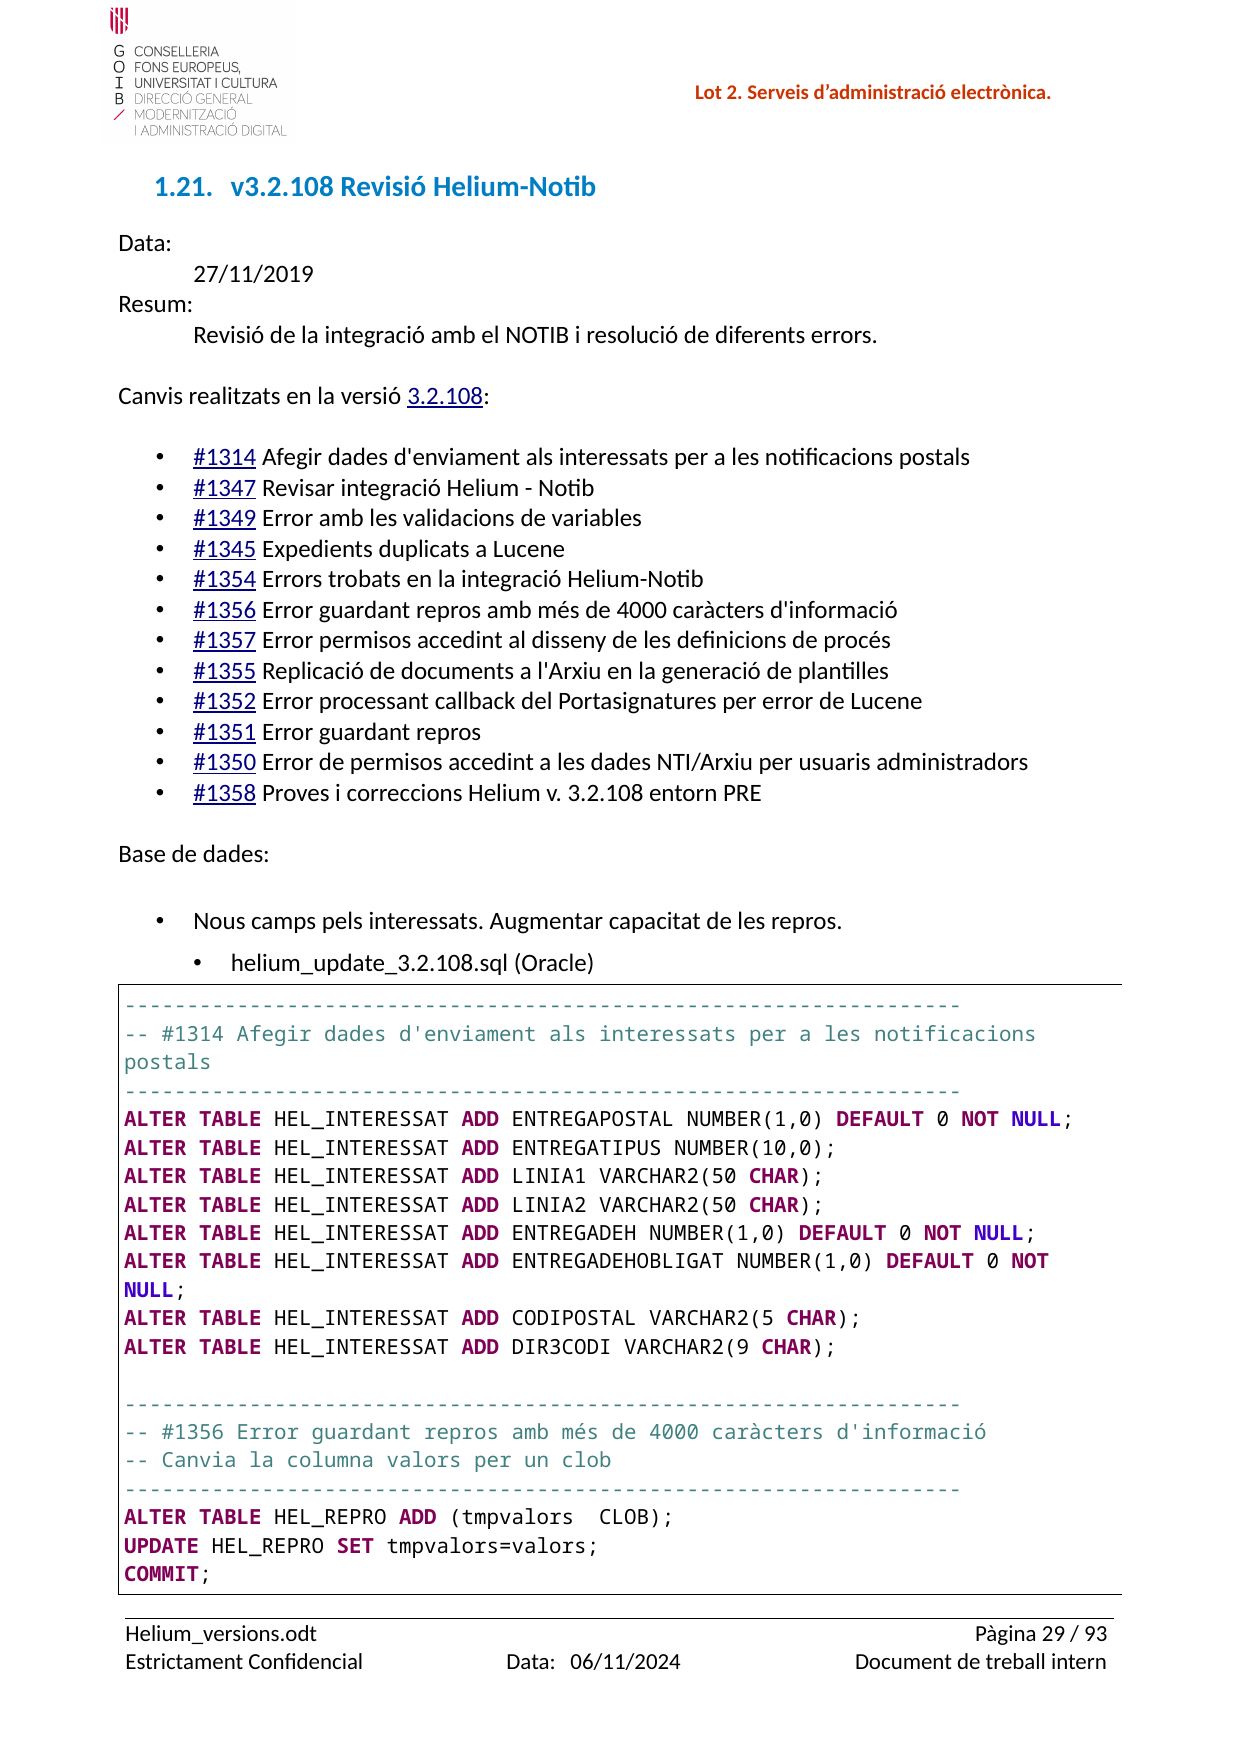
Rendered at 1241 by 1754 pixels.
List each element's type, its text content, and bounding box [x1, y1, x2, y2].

list #1347 Revisar integració Helium - Notib [156, 472, 1122, 502]
list helium_update_3.2.108.sql (Oracle) [193, 947, 1122, 978]
text Canvis realitzats en la versió 3.2.108: [118, 380, 1122, 411]
subtitle v3.2.108 Revisió Helium-Notib [153, 168, 1122, 204]
picture [100, 0, 297, 144]
list #1314 Afegir dades d'enviament als interessats per a les notificacions postals [156, 441, 1122, 472]
list #1352 Error processant callback del Portasignatures per error de Lucene [156, 685, 1122, 716]
list #1355 Replicació de documents a l'Arxiu en la generació de plantilles [156, 655, 1122, 685]
list #1356 Error guardant repros amb més de 4000 caràcters d'informació [156, 594, 1122, 624]
text Resum: [118, 289, 1122, 319]
text 27/11/2019 [118, 258, 1122, 289]
text Data: [118, 228, 1122, 258]
list #1358 Proves i correccions Helium v. 3.2.108 entorn PRE [156, 777, 1122, 807]
list #1351 Error guardant repros [156, 716, 1122, 746]
list #1357 Error permisos accedint al disseny de les definicions de procés [156, 624, 1122, 655]
list Nous camps pels interessats. Augmentar capacitat de les repros. [156, 905, 1122, 936]
table_header ------------------------------------------------------------------- -- #1314 Afegir dades d'enviament als interessats per a les notificacions postals ------------------------------------------------------------------- ALTER TABLE HEL_INTERESSAT ADD ENTREGAPOSTAL NUMBER(1,0) DEFAULT 0 NOT NULL; ALTER TABLE HEL_INTERESSAT ADD ENTREGATIPUS NUMBER(10,0); ALTER TABLE HEL_INTERESSAT ADD LINIA1 VARCHAR2(50 CHAR); ALTER TABLE HEL_INTERESSAT ADD LINIA2 VARCHAR2(50 CHAR); ALTER TABLE HEL_INTERESSAT ADD ENTREGADEH NUMBER(1,0) DEFAULT 0 NOT NULL; ALTER TABLE HEL_INTERESSAT ADD ENTREGADEHOBLIGAT NUMBER(1,0) DEFAULT 0 NOT NULL; ALTER TABLE HEL_INTERESSAT ADD CODIPOSTAL VARCHAR2(5 CHAR); ALTER TABLE HEL_INTERESSAT ADD DIR3CODI VARCHAR2(9 CHAR); ------------------------------------------------------------------- -- #1356 Error guardant repros amb més de 4000 caràcters d'informació -- Canvia la columna valors per un clob ------------------------------------------------------------------- ALTER TABLE HEL_REPRO ADD (tmpvalors CLOB); UPDATE HEL_REPRO SET tmpvalors=valors; COMMIT; [119, 985, 1122, 1593]
list #1350 Error de permisos accedint a les dades NTI/Arxiu per usuaris administradors [156, 746, 1122, 777]
list #1354 Errors trobats en la integració Helium-Notib [156, 563, 1122, 594]
list #1349 Error amb les validacions de variables [156, 502, 1122, 533]
text Base de dades: [118, 838, 1122, 868]
list #1345 Expedients duplicats a Lucene [156, 533, 1122, 563]
text Revisió de la integració amb el NOTIB i resolució de diferents errors. [118, 319, 1122, 350]
